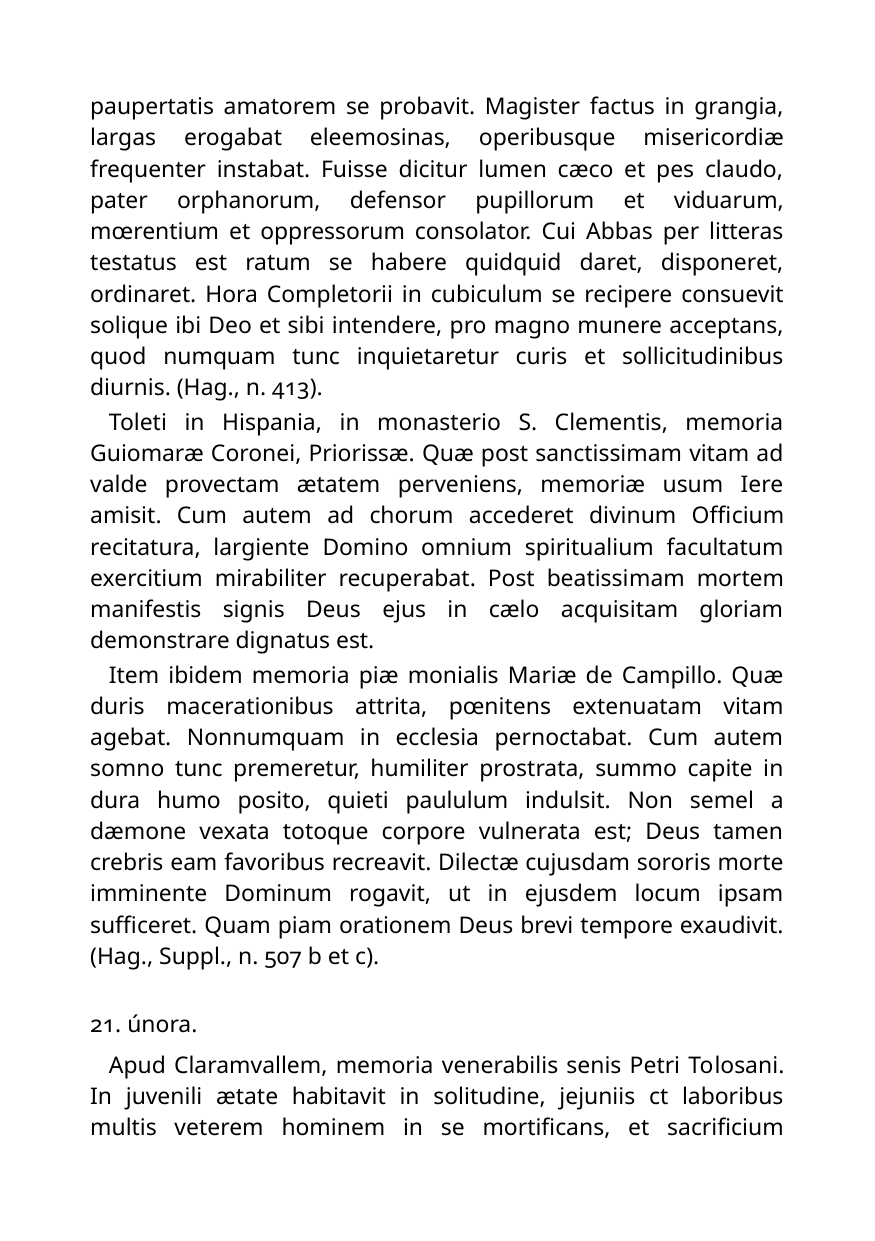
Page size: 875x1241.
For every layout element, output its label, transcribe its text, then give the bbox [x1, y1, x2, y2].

text Apud Claramvallem, memoria venerabilis senis Petri To­losani. In juvenili ætate habitavit in solitudine, jejuniis ct laboribus multis veterem hominem in se mortificans, et sacrificium [90, 1048, 784, 1142]
text paupertatis amatorem se probavit. Magister factus in grangia, largas erogabat eleemosinas, operibusque misericordiæ frequenter instabat. Fuisse dicitur lumen cæco et pes claudo, pater orphanorum, defensor pupillorum et viduarum, mœrentium et oppressorum consolator. Cui Abbas per litteras testatus est ratum se habere quidquid daret, disponeret, ordinaret. Hora Completorii in cubiculum se recipere consuevit solique ibi Deo et sibi intendere, pro magno munere acceptans, quod numquam tunc inquietaretur curis et sollicitudinibus diurnis. (Hag., n. 413). [90, 90, 784, 402]
text 21. února. [90, 1008, 784, 1039]
text Toleti in Hispania, in monasterio S. Clementis, memoria Guiomaræ Coronei, Priorissæ. Quæ post sanctissimam vitam ad valde provectam ætatem perveniens, memoriæ usum Iere amisit. Cum autem ad chorum accederet divinum Offi­cium recitatura, largiente Domino omnium spiritualium facultatum exercitium mirabiliter recuperabat. Post beatissi­mam mortem manifestis signis Deus ejus in cælo acquisitam gloriam demonstrare dignatus est. [90, 406, 784, 656]
text Item ibidem memoria piæ monialis Mariæ de Campillo. Quæ duris macerationibus attrita, pœnitens extenuatam vitam agebat. Nonnumquam in ecclesia pernoctabat. Cum autem somno tunc premeretur, humiliter prostrata, summo capite in dura humo posito, quieti paululum indulsit. Non semel a dæmone vexata totoque corpore vulnerata est; Deus tamen crebris eam favoribus recreavit. Dilectæ cujusdam sororis morte imminente Dominum rogavit, ut in ejusdem locum ipsam sufficeret. Quam piam orationem Deus brevi tempore exaudivit. (Hag., Suppl., n. 507 b et c). [90, 658, 784, 971]
